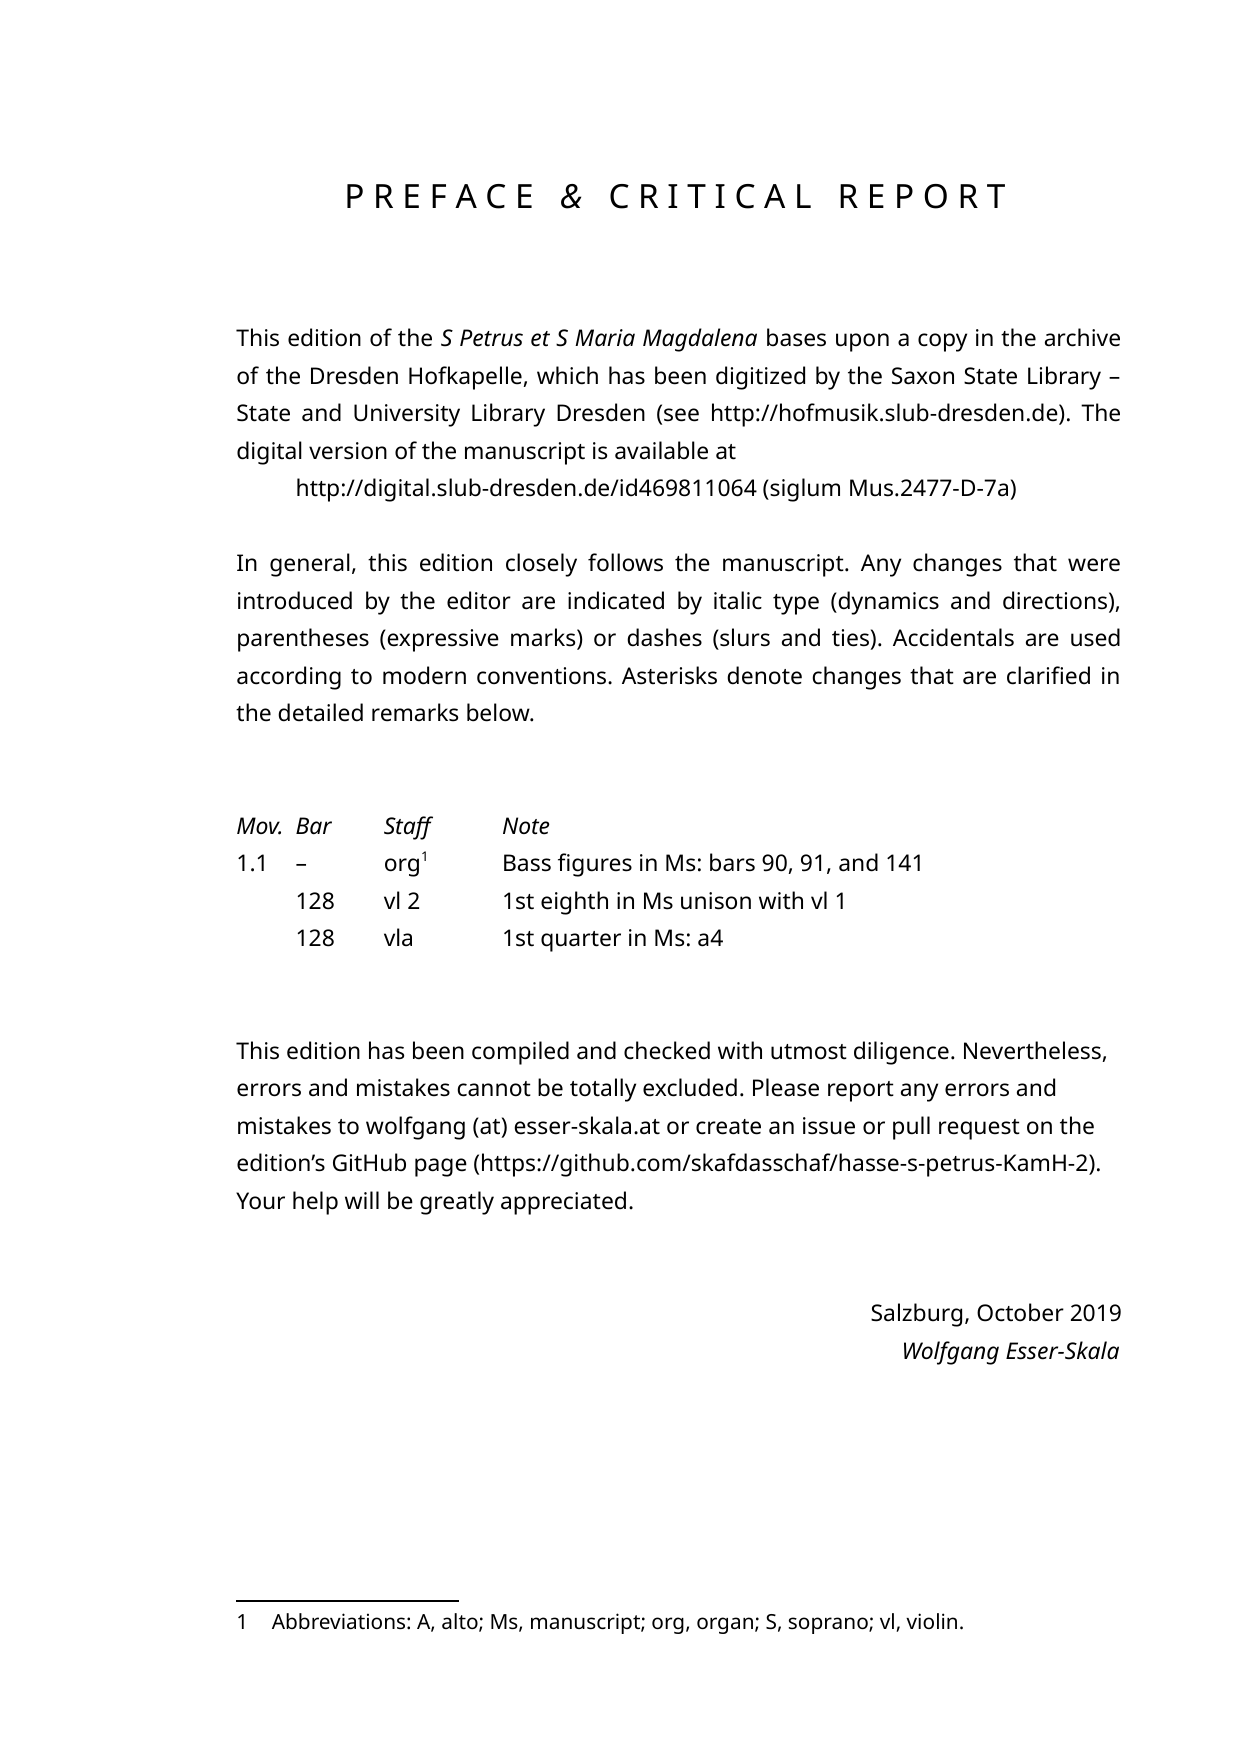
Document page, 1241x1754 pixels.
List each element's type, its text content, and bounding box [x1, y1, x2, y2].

text http://digital.slub-dresden.de/id469811064 (siglum Mus.2477-D-7a) [236, 472, 1122, 504]
text P R E F A C E & C R I T I C A L R E P O R T [236, 173, 1122, 218]
text Mov. Bar Staff Note 1.1 – org Bass figures in Ms: bars 90, 91, and 141 128 vl 2 1st eighth in Ms unison with vl 1 128 vla 1st quarter in Ms: a4 This edition has been compiled and checked with utmost diligence. Nevertheless, errors and mistakes cannot be totally excluded. Please report any errors and mistakes to wolfgang (at) esser-skala.at or create an issue or pull request on the edition’s GitHub page (https://github.com/skafdasschaf/hasse-s-petrus-KamH-2). Your help will be greatly appreciated. [236, 810, 1122, 1216]
text Salzburg, October 2019 Wolfgang Esser-Skala [236, 1297, 1122, 1366]
text This edition of the S Petrus et S Maria Magdalena bases upon a copy in the archive of the Dresden Hofkapelle, which has been digitized by the Saxon State Library – State and University Library Dresden (see http://hofmusik.slub-dresden.de). The digital version of the manuscript is available at [236, 322, 1122, 466]
text In general, this edition closely follows the manuscript. Any changes that were introduced by the editor are indicated by italic type (dynamics and directions), parentheses (expressive marks) or dashes (slurs and ties). Accidentals are used according to modern conventions. Asterisks denote changes that are clarified in the detailed remarks below. [236, 547, 1122, 729]
text Abbreviations: A, alto; Ms, manuscript; org, organ; S, soprano; vl, violin. [236, 1607, 1122, 1636]
